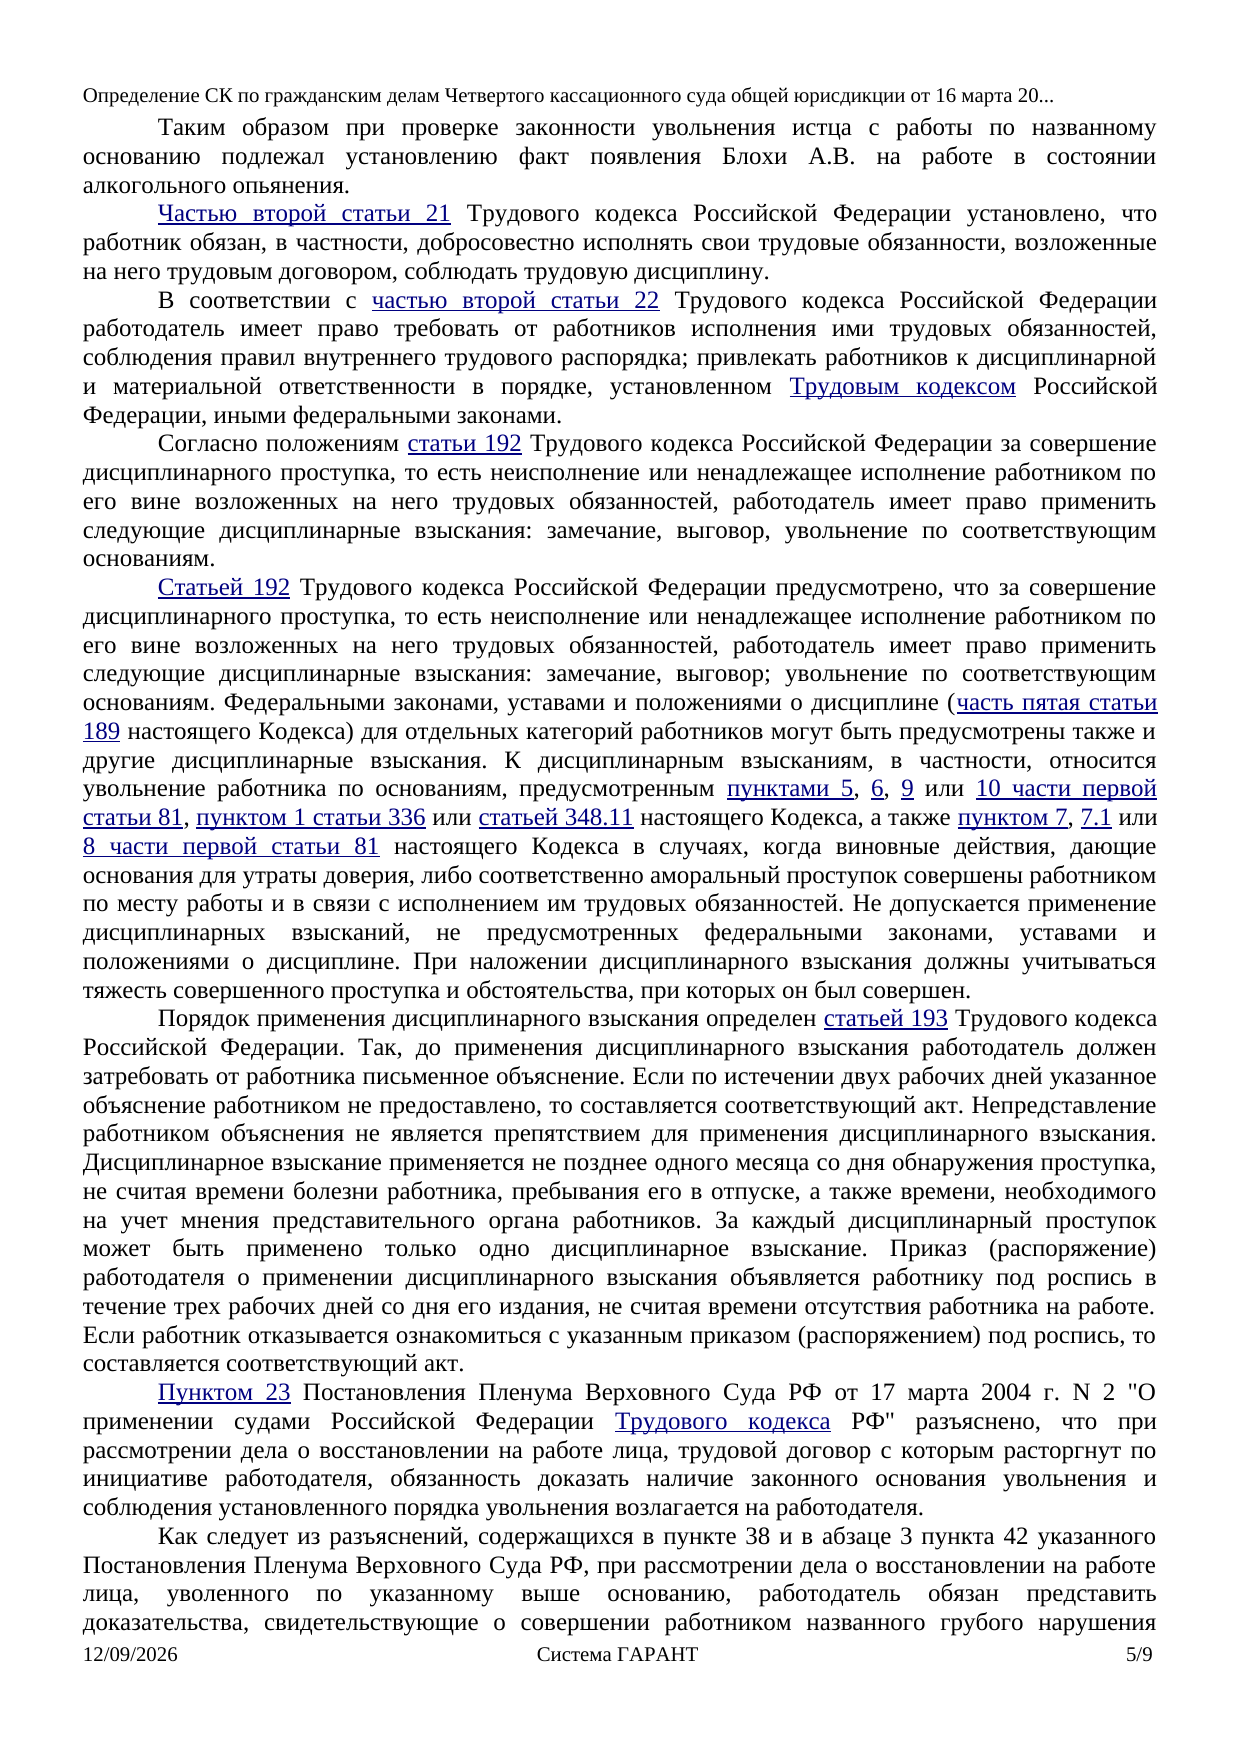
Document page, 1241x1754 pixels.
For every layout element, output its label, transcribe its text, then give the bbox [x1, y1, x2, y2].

text Статьей 192 Трудового кодекса Российской Федерации предусмотрено, что за совершение дисциплинарного проступка, то есть неисполнение или ненадлежащее исполнение работником по его вине возложенных на него трудовых обязанностей, работодатель имеет право применить следующие дисциплинарные взыскания: замечание, выговор; увольнение по соответствующим основаниям. Федеральными законами, уставами и положениями о дисциплине (часть пятая статьи 189 настоящего Кодекса) для отдельных категорий работников могут быть предусмотрены также и другие дисциплинарные взыскания. К дисциплинарным взысканиям, в частности, относится увольнение работника по основаниям, предусмотренным пунктами 5, 6, 9 или 10 части первой статьи 81, пунктом 1 статьи 336 или статьей 348.11 настоящего Кодекса, а также пунктом 7, 7.1 или 8 части первой статьи 81 настоящего Кодекса в случаях, когда виновные действия, дающие основания для утраты доверия, либо соответственно аморальный проступок совершены работником по месту работы и в связи с исполнением им трудовых обязанностей. Не допускается применение дисциплинарных взысканий, не предусмотренных федеральными законами, уставами и положениями о дисциплине. При наложении дисциплинарного взыскания должны учитываться тяжесть совершенного проступка и обстоятельства, при которых он был совершен. [83, 572, 1157, 1003]
text Как следует из разъяснений, содержащихся в пункте 38 и в абзаце 3 пункта 42 указанного Постановления Пленума Верховного Суда РФ, при рассмотрении дела о восстановлении на работе лица, уволенного по указанному выше основанию, работодатель обязан представить доказательства, свидетельствующие о совершении работником названного грубого нарушения [83, 1521, 1157, 1636]
text Пунктом 23 Постановления Пленума Верховного Суда РФ от 17 марта 2004 г. N 2 "О применении судами Российской Федерации Трудового кодекса РФ" разъяснено, что при рассмотрении дела о восстановлении на работе лица, трудовой договор с которым расторгнут по инициативе работодателя, обязанность доказать наличие законного основания увольнения и соблюдения установленного порядка увольнения возлагается на работодателя. [83, 1377, 1157, 1521]
text Порядок применения дисциплинарного взыскания определен статьей 193 Трудового кодекса Российской Федерации. Так, до применения дисциплинарного взыскания работодатель должен затребовать от работника письменное объяснение. Если по истечении двух рабочих дней указанное объяснение работником не предоставлено, то составляется соответствующий акт. Непредставление работником объяснения не является препятствием для применения дисциплинарного взыскания. Дисциплинарное взыскание применяется не позднее одного месяца со дня обнаружения проступка, не считая времени болезни работника, пребывания его в отпуске, а также времени, необходимого на учет мнения представительного органа работников. За каждый дисциплинарный проступок может быть применено только одно дисциплинарное взыскание. Приказ (распоряжение) работодателя о применении дисциплинарного взыскания объявляется работнику под роспись в течение трех рабочих дней со дня его издания, не считая времени отсутствия работника на работе. Если работник отказывается ознакомиться с указанным приказом (распоряжением) под роспись, то составляется соответствующий акт. [83, 1003, 1157, 1377]
text В соответствии с частью второй статьи 22 Трудового кодекса Российской Федерации работодатель имеет право требовать от работников исполнения ими трудовых обязанностей, соблюдения правил внутреннего трудового распорядка; привлекать работников к дисциплинарной и материальной ответственности в порядке, установленном Трудовым кодексом Российской Федерации, иными федеральными законами. [83, 285, 1157, 428]
text Частью второй статьи 21 Трудового кодекса Российской Федерации установлено, что работник обязан, в частности, добросовестно исполнять свои трудовые обязанности, возложенные на него трудовым договором, соблюдать трудовую дисциплину. [83, 198, 1157, 285]
text Таким образом при проверке законности увольнения истца с работы по названному основанию подлежал установлению факт появления Блохи А.В. на работе в состоянии алкогольного опьянения. [83, 112, 1157, 198]
text Согласно положениям статьи 192 Трудового кодекса Российской Федерации за совершение дисциплинарного проступка, то есть неисполнение или ненадлежащее исполнение работником по его вине возложенных на него трудовых обязанностей, работодатель имеет право применить следующие дисциплинарные взыскания: замечание, выговор, увольнение по соответствующим основаниям. [83, 428, 1157, 572]
